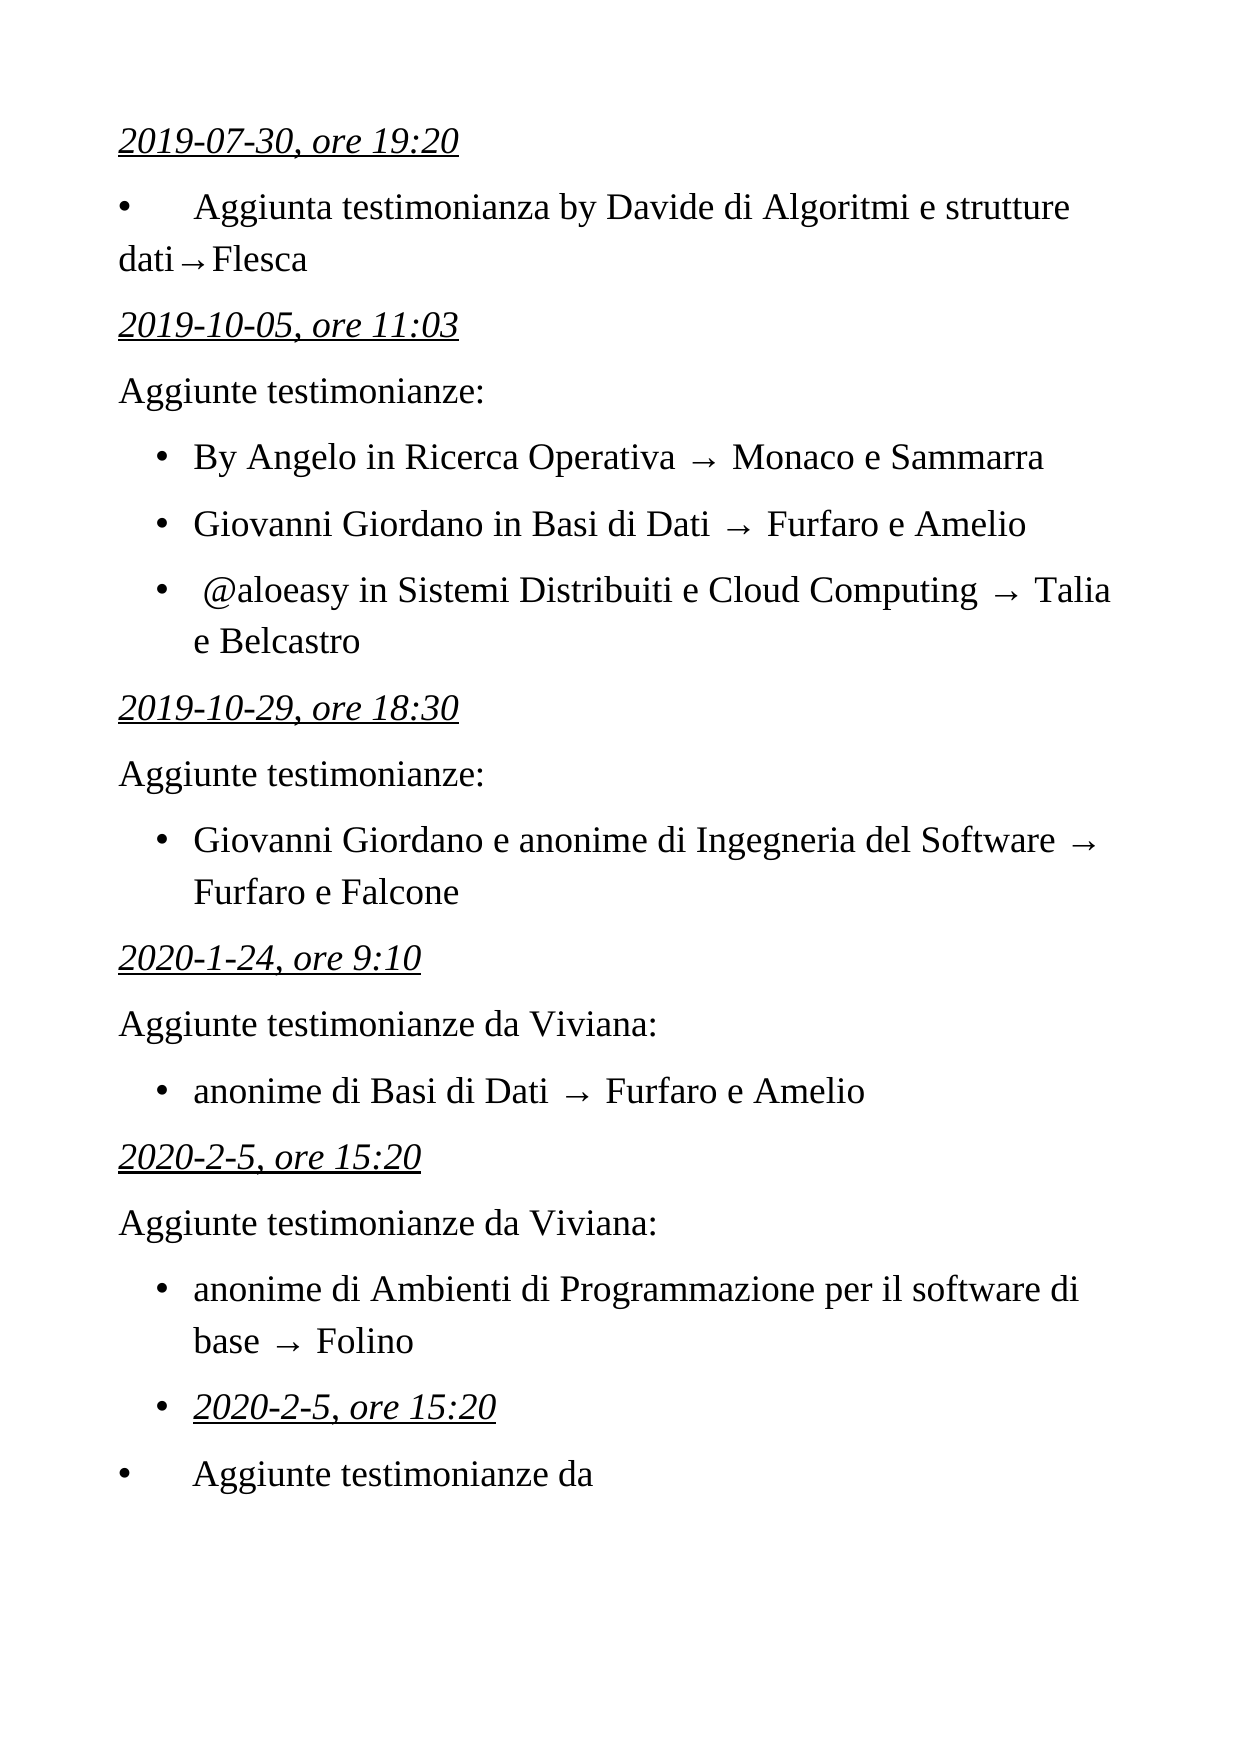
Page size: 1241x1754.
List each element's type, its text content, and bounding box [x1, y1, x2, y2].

subtitle Giovanni Giordano in Basi di Dati → Furfaro e Amelio [156, 501, 1122, 544]
subtitle 2020-2-5, ore 15:20 [118, 1134, 1122, 1177]
subtitle 2020-2-5, ore 15:20 [156, 1385, 1122, 1428]
subtitle Aggiunta testimonianza by Davide di Algoritmi e strutture dati→Flesca [118, 184, 1122, 279]
subtitle anonime di Ambienti di Programmazione per il software di base → Folino [156, 1267, 1122, 1362]
subtitle 2019-10-05, ore 11:03 [118, 302, 1122, 345]
subtitle @aloeasy in Sistemi Distribuiti e Cloud Computing → Talia e Belcastro [156, 567, 1122, 662]
subtitle Aggiunte testimonianze: [118, 751, 1122, 794]
subtitle anonime di Basi di Dati → Furfaro e Amelio [156, 1068, 1122, 1111]
subtitle Aggiunte testimonianze da Viviana: [118, 1002, 1122, 1045]
subtitle 2019-10-29, ore 18:30 [118, 685, 1122, 728]
subtitle 2020-1-24, ore 9:10 [118, 936, 1122, 979]
subtitle 2019-07-30, ore 19:20 [118, 118, 1122, 161]
subtitle Giovanni Giordano e anonime di Ingegneria del Software → Furfaro e Falcone [156, 818, 1122, 912]
subtitle By Angelo in Ricerca Operativa → Monaco e Sammarra [156, 435, 1122, 478]
subtitle Aggiunte testimonianze da Viviana: [118, 1201, 1122, 1244]
subtitle Aggiunte testimonianze da [118, 1451, 1122, 1494]
subtitle Aggiunte testimonianze: [118, 368, 1122, 412]
